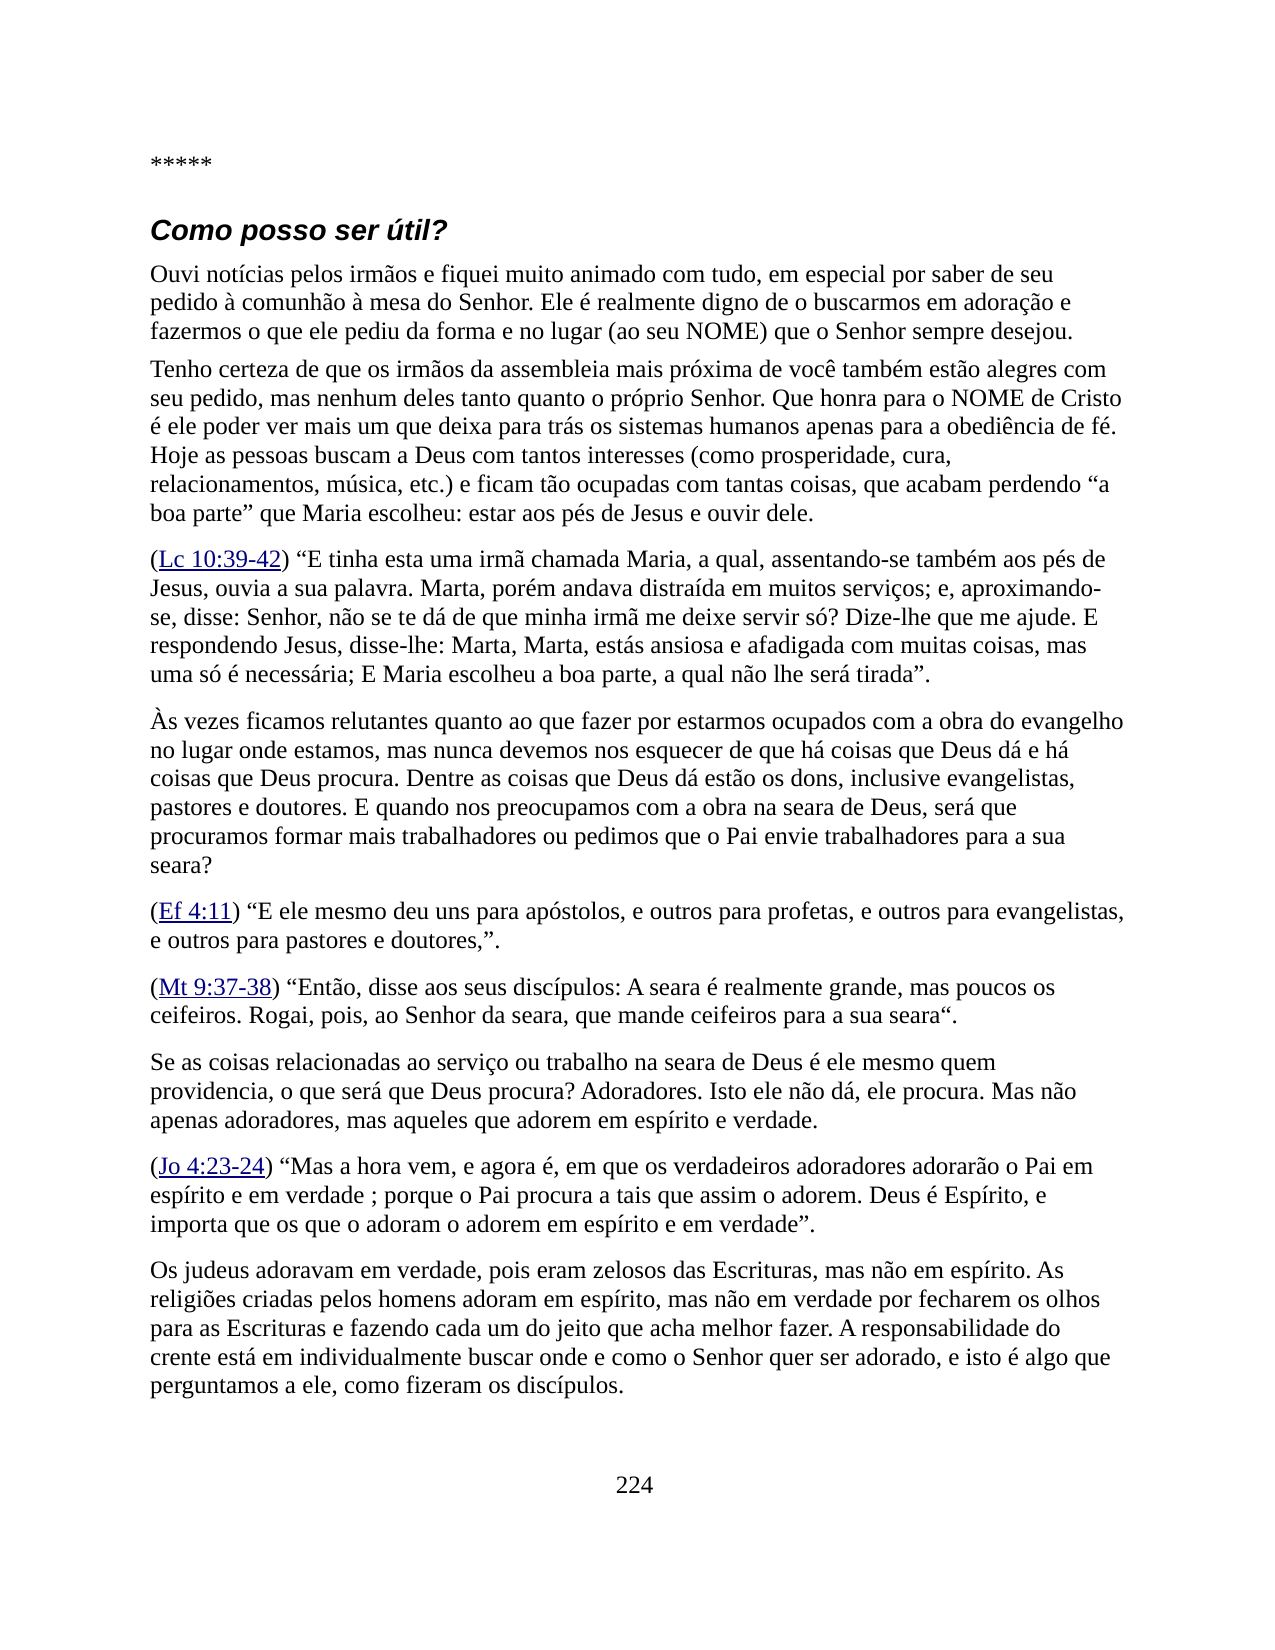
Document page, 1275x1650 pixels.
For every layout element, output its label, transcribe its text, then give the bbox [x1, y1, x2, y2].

text Se as coisas relacionadas ao serviço ou trabalho na seara de Deus é ele mesmo quem providencia, o que será que Deus procura? Adoradores. Isto ele não dá, ele procura. Mas não apenas adoradores, mas aqueles que adorem em espírito e verdade. [150, 1047, 1125, 1133]
text Os judeus adoravam em verdade, pois eram zelosos das Escrituras, mas não em espírito. As religiões criadas pelos homens adoram em espírito, mas não em verdade por fecharem os olhos para as Escrituras e fazendo cada um do jeito que acha melhor fazer. A responsabilidade do crente está em individualmente buscar onde e como o Senhor quer ser adorado, e isto é algo que perguntamos a ele, como fizeram os discípulos. [150, 1256, 1125, 1399]
text Tenho certeza de que os irmãos da assembleia mais próxima de você também estão alegres com seu pedido, mas nenhum deles tanto quanto o próprio Senhor. Que honra para o NOME de Cristo é ele poder ver mais um que deixa para trás os sistemas humanos apenas para a obediência de fé. Hoje as pessoas buscam a Deus com tantos interesses (como prosperidade, cura, relacionamentos, música, etc.) e ficam tão ocupadas com tantas coisas, que acabam perdendo “a boa parte” que Maria escolheu: estar aos pés de Jesus e ouvir dele. [150, 354, 1125, 526]
text (Lc 10:39-42) “E tinha esta uma irmã chamada Maria, a qual, assentando-se também aos pés de Jesus, ouvia a sua palavra. Marta, porém andava distraída em muitos serviços; e, aproximando-se, disse: Senhor, não se te dá de que minha irmã me deixe servir só? Dize-lhe que me ajude. E respondendo Jesus, disse-lhe: Marta, Marta, estás ansiosa e afadigada com muitas coisas, mas uma só é necessária; E Maria escolheu a boa parte, a qual não lhe será tirada”. [150, 544, 1125, 688]
text (Jo 4:23-24) “Mas a hora vem, e agora é, em que os verdadeiros adoradores adorarão o Pai em espírito e em verdade ; porque o Pai procura a tais que assim o adorem. Deus é Espírito, e importa que os que o adoram o adorem em espírito e em verdade”. [150, 1151, 1125, 1238]
subtitle Como posso ser útil? [150, 213, 1125, 246]
text Às vezes ficamos relutantes quanto ao que fazer por estarmos ocupados com a obra do evangelho no lugar onde estamos, mas nunca devemos nos esquecer de que há coisas que Deus dá e há coisas que Deus procura. Dentre as coisas que Deus dá estão os dons, inclusive evangelistas, pastores e doutores. E quando nos preocupamos com a obra na seara de Deus, será que procuramos formar mais trabalhadores ou pedimos que o Pai envie trabalhadores para a sua seara? [150, 706, 1125, 878]
text Ouvi notícias pelos irmãos e fiquei muito animado com tudo, em especial por saber de seu pedido à comunhão à mesa do Senhor. Ele é realmente digno de o buscarmos em adoração e fazermos o que ele pediu da forma e no lugar (ao seu NOME) que o Senhor sempre desejou. [150, 259, 1125, 345]
text (Mt 9:37-38) “Então, disse aos seus discípulos: A seara é realmente grande, mas poucos os ceifeiros. Rogai, pois, ao Senhor da seara, que mande ceifeiros para a sua seara“. [150, 972, 1125, 1029]
text ***** [150, 150, 1125, 179]
text (Ef 4:11) “E ele mesmo deu uns para apóstolos, e outros para profetas, e outros para evangelistas, e outros para pastores e doutores,”. [150, 896, 1125, 954]
